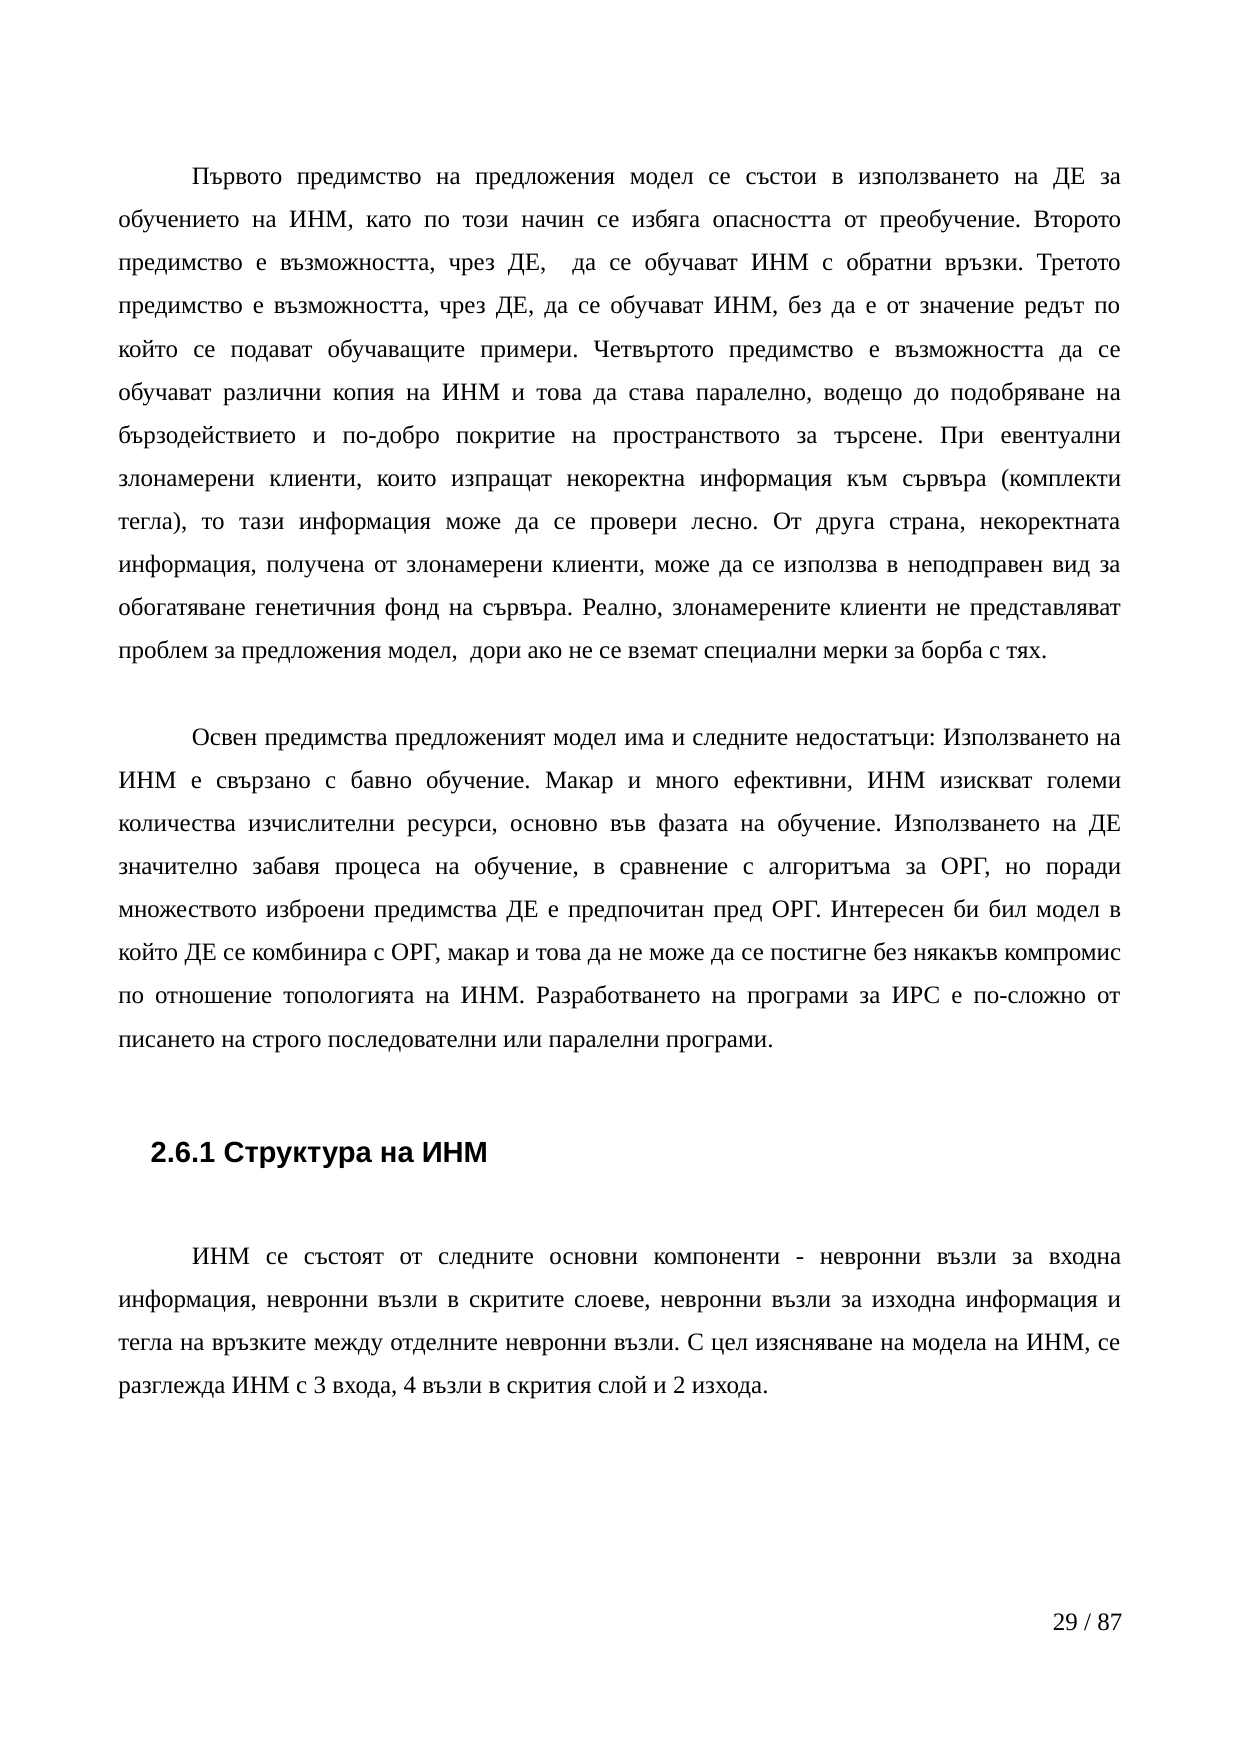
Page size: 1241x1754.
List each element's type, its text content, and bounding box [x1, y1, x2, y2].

text ИНМ се състоят от следните основни компоненти - невронни възли за входна информация, невронни възли в скритите слоеве, невронни възли за изходна информация и тегла на връзките между отделните невронни възли. С цел изясняване на модела на ИНМ, се разглежда ИНМ с 3 входа, 4 възли в скрития слой и 2 изхода. [118, 1241, 1122, 1399]
text Първото предимство на предложения модел се състои в използването на ДЕ за обучението на ИНМ, като по този начин се избяга опасността от преобучение. Второто предимство е възможността, чрез ДЕ, да се обучават ИНМ с обратни връзки. Третото предимство е възможността, чрез ДЕ, да се обучават ИНМ, без да е от значение редът по който се подават обучаващите примери. Четвъртото предимство е възможността да се обучават различни копия на ИНМ и това да става паралелно, водещо до подобряване на бързодействието и по-добро покритие на пространството за търсене. При евентуални злонамерени клиенти, които изпращат некоректна информация към сървъра (комплекти тегла), то тази информация може да се провери лесно. От друга страна, некоректната информация, получена от злонамерени клиенти, може да се използва в неподправен вид за обогатяване генетичния фонд на сървъра. Реално, злонамерените клиенти не представляват проблем за предложения модел, дори ако не се вземат специални мерки за борба с тях. [118, 161, 1122, 664]
subtitle 2.6.1 Структура на ИНМ [118, 1135, 1122, 1168]
text Освен предимства предложеният модел има и следните недостатъци: Използването на ИНМ е свързано с бавно обучение. Макар и много ефективни, ИНМ изискват големи количества изчислителни ресурси, основно във фазата на обучение. Използването на ДЕ значително забавя процеса на обучение, в сравнение с алгоритъма за ОРГ, но поради множеството изброени предимства ДЕ е предпочитан пред ОРГ. Интересен би бил модел в който ДЕ се комбинира с ОРГ, макар и това да не може да се постигне без някакъв компромис по отношение топологията на ИНМ. Разработването на програми за ИРС е по-сложно от писането на строго последователни или паралелни програми. [118, 722, 1122, 1052]
